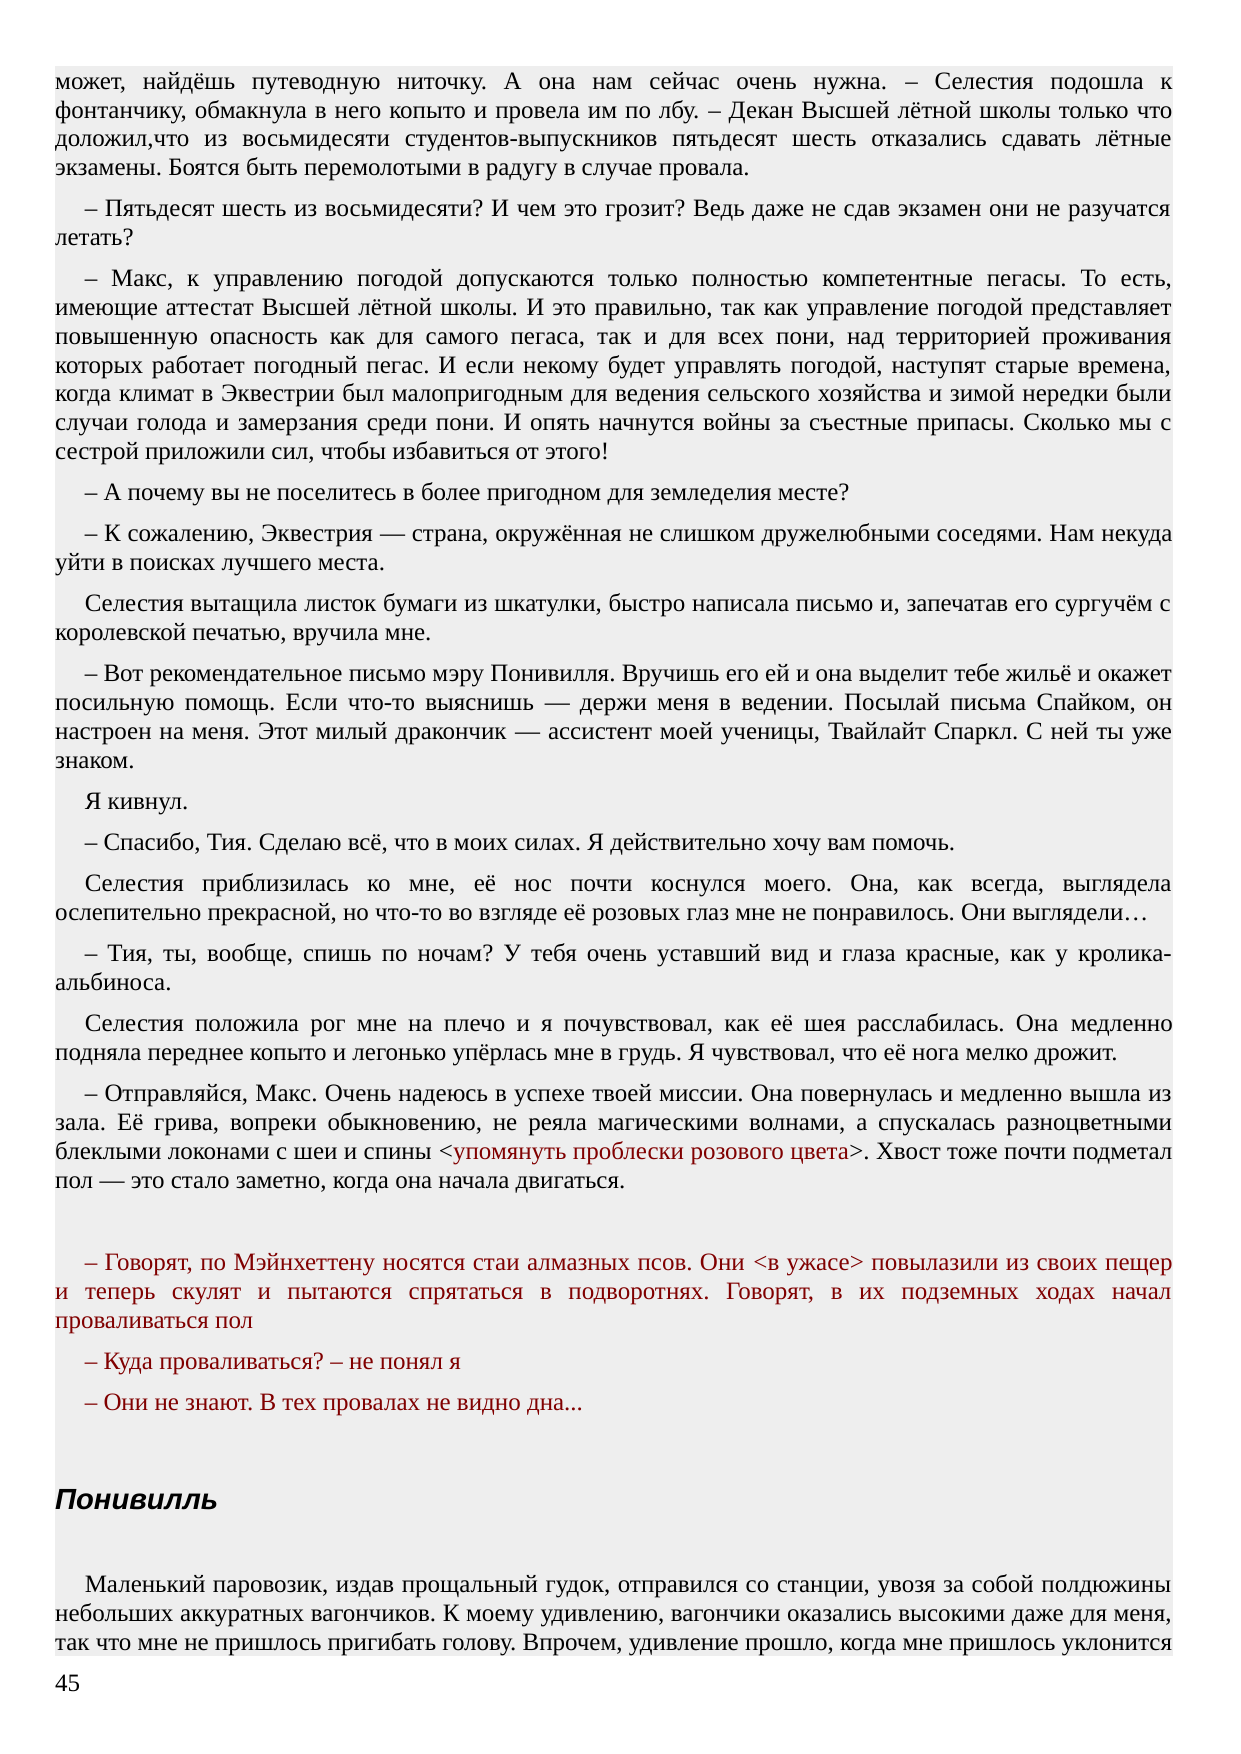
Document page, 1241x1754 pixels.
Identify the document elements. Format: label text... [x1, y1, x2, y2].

text может, найдёшь путеводную ниточку. А она нам сейчас очень нужна. – Селестия подошла к фонтанчику, обмакнула в него копыто и провела им по лбу. – Декан Высшей лётной школы только что доложил,что из восьмидесяти студентов-выпускников пятьдесят шесть отказались сдавать лётные экзамены. Боятся быть перемолотыми в радугу в случае провала. [55, 66, 1173, 181]
text – Вот рекомендательное письмо мэру Понивилля. Вручишь его ей и она выделит тебе жильё и окажет посильную помощь. Если что-то выяснишь — держи меня в ведении. Посылай письма Спайком, он настроен на меня. Этот милый дракончик — ассистент моей ученицы, Твайлайт Спаркл. С ней ты уже знаком. [55, 658, 1173, 773]
subtitle Понивилль [55, 1482, 1173, 1516]
text – Куда проваливаться? – не понял я [55, 1346, 1173, 1375]
text Селестия положила рог мне на плечо и я почувствовал, как её шея расслабилась. Она медленно подняла переднее копыто и легонько упёрлась мне в грудь. Я чувствовал, что её нога мелко дрожит. [55, 1008, 1173, 1066]
text – Макс, к управлению погодой допускаются только полностью компетентные пегасы. То есть, имеющие аттестат Высшей лётной школы. И это правильно, так как управление погодой представляет повышенную опасность как для самого пегаса, так и для всех пони, над территорией проживания которых работает погодный пегас. И если некому будет управлять погодой, наступят старые времена, когда климат в Эквестрии был малопригодным для ведения сельского хозяйства и зимой нередки были случаи голода и замерзания среди пони. И опять начнутся войны за съестные припасы. Сколько мы с сестрой приложили сил, чтобы избавиться от этого! [55, 263, 1173, 465]
text – Тия, ты, вообще, спишь по ночам? У тебя очень уставший вид и глаза красные, как у кролика-альбиноса. [55, 938, 1173, 996]
text Я кивнул. [55, 786, 1173, 815]
text – Отправляйся, Макс. Очень надеюсь в успехе твоей миссии. Она повернулась и медленно вышла из зала. Её грива, вопреки обыкновению, не реяла магическими волнами, а спускалась разноцветными блеклыми локонами с шеи и спины <упомянуть проблески розового цвета>. Хвост тоже почти подметал пол — это стало заметно, когда она начала двигаться. [55, 1078, 1173, 1193]
text Маленький паровозик, издав прощальный гудок, отправился со станции, увозя за собой полдюжины небольших аккуратных вагончиков. К моему удивлению, вагончики оказались высокими даже для меня, так что мне не пришлось пригибать голову. Впрочем, удивление прошло, когда мне пришлось уклонится [55, 1569, 1173, 1656]
text – Спасибо, Тия. Сделаю всё, что в моих силах. Я действительно хочу вам помочь. [55, 827, 1173, 856]
text – Пятьдесят шесть из восьмидесяти? И чем это грозит? Ведь даже не сдав экзамен они не разучатся летать? [55, 193, 1173, 251]
text Селестия вытащила листок бумаги из шкатулки, быстро написала письмо и, запечатав его сургучём с королевской печатью, вручила мне. [55, 588, 1173, 646]
text Селестия приблизилась ко мне, её нос почти коснулся моего. Она, как всегда, выглядела ослепительно прекрасной, но что-то во взгляде её розовых глаз мне не понравилось. Они выглядели… [55, 868, 1173, 926]
text – Говорят, по Мэйнхеттену носятся стаи алмазных псов. Они <в ужасе> повылазили из своих пещер и теперь скулят и пытаются спрятаться в подворотнях. Говорят, в их подземных ходах начал проваливаться пол [55, 1247, 1173, 1333]
text – Они не знают. В тех провалах не видно дна... [55, 1387, 1173, 1416]
text – К сожалению, Эквестрия — страна, окружённая не слишком дружелюбными соседями. Нам некуда уйти в поисках лучшего места. [55, 518, 1173, 576]
text – А почему вы не поселитесь в более пригодном для земледелия месте? [55, 477, 1173, 506]
